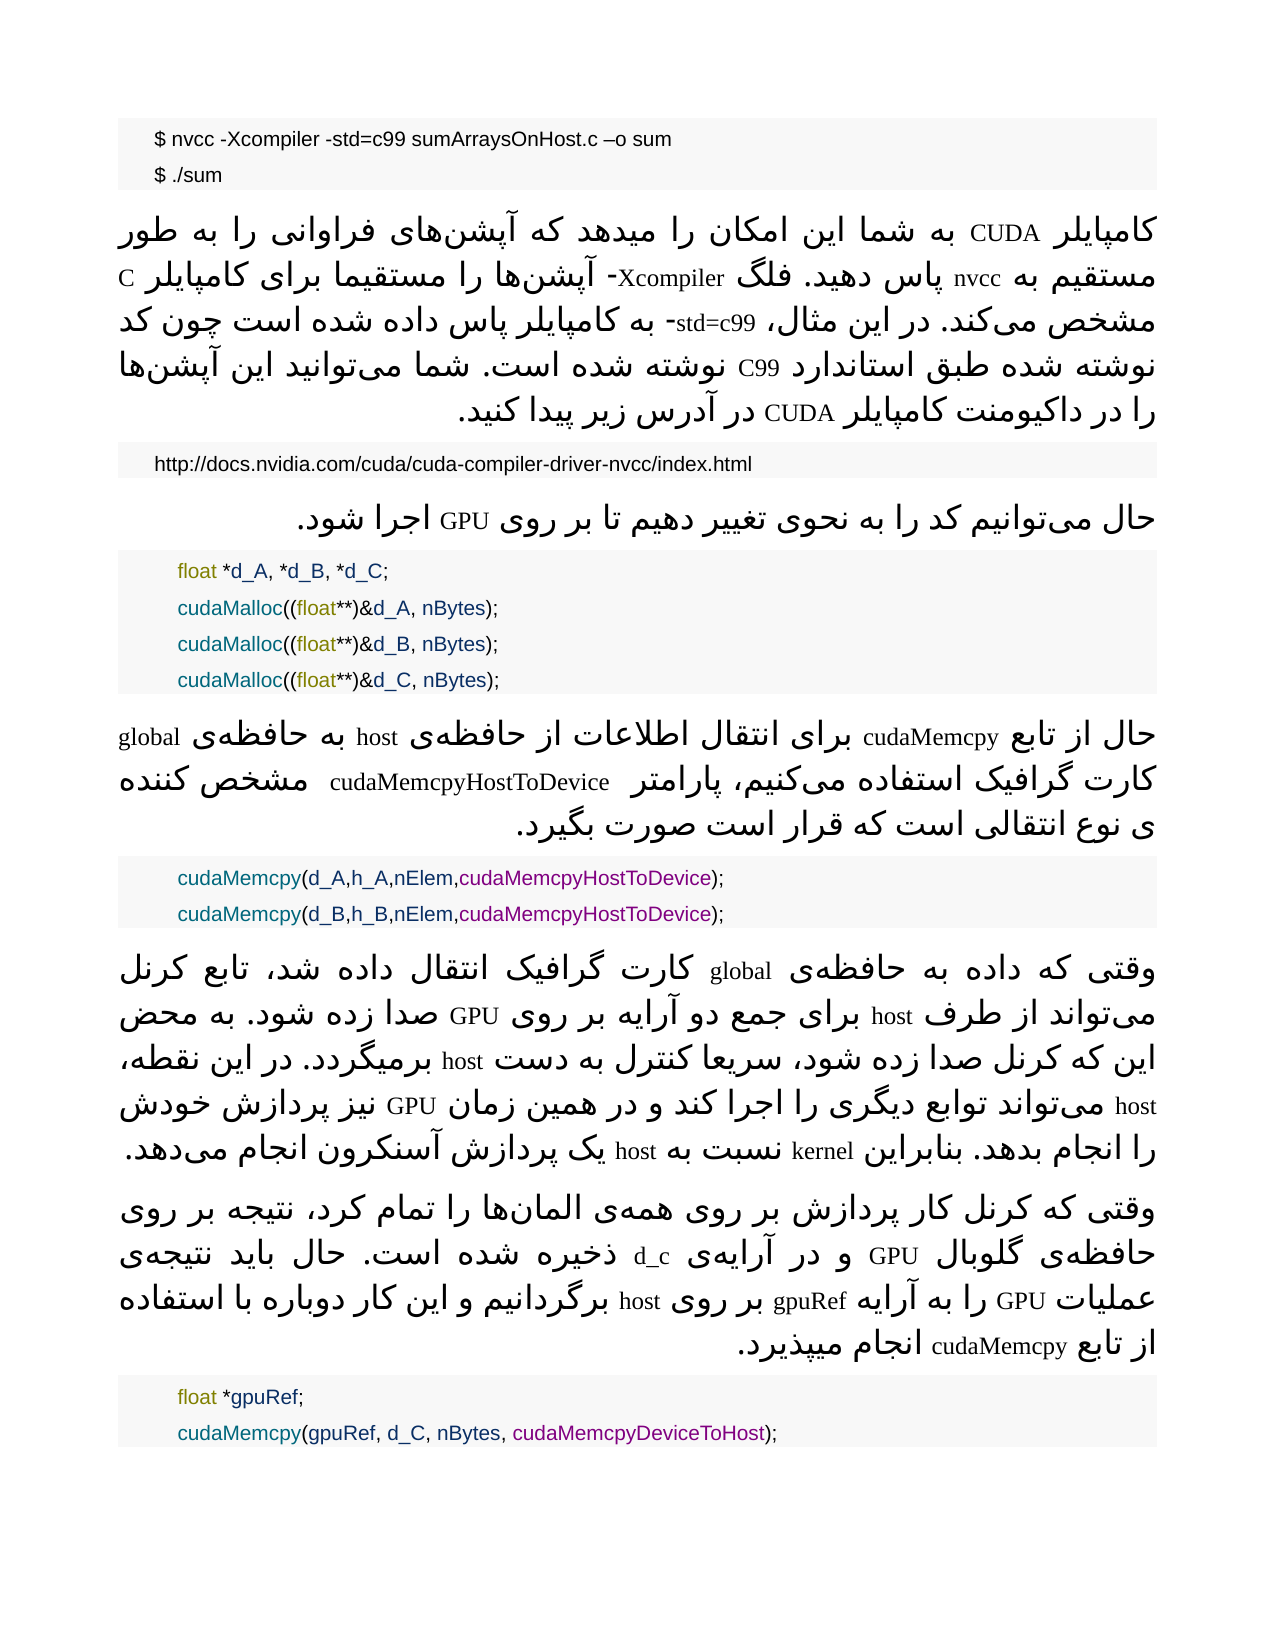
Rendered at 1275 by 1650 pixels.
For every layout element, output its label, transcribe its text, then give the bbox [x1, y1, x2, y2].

text وقتی که داده به حافظه‌ی global کارت گرافیک انتقال داده شد، تابع کرنل می‌تواند از طرف host برای جمع دو آرایه بر روی GPU صدا زده شود. به محض این که کرنل صدا زده شود، سریعا کنترل به دست host برمیگردد. در این نقطه، host می‌تواند توابع دیگری را اجرا کند و در همین زمان GPU نیز پردازش خودش را انجام بدهد. بنابراین kernel نسبت به host یک پردازش آسنکرون انجام می‌دهد. [118, 943, 1157, 1168]
text cudaMalloc((float**)&d_C, nBytes); [118, 658, 1157, 694]
text $ ./sum [118, 154, 1157, 190]
text $ nvcc -Xcompiler -std=c99 sumArraysOnHost.c –o sum [118, 118, 1157, 154]
text کامپایلر CUDA به شما این امکان را میدهد که آپشن‌های فراوانی را به طور مستقیم به nvcc پاس دهید. فلگ Xcompiler- آپشن‌ها را مستقیما برای کامپایلر C مشخص می‌کند. در این مثال، std=c99- به کامپایلر پاس داده شده است چون کد نوشته شده طبق استاندارد C99 نوشته شده است. شما می‌توانید این آپشن‌ها را در داکیومنت کامپایلر CUDA در آدرس زیر پیدا کنید. [118, 205, 1157, 430]
text cudaMalloc((float**)&d_B, nBytes); [118, 622, 1157, 658]
text حال می‌توانیم کد را به نحوی تغییر دهیم تا بر روی GPU اجرا شود. [118, 493, 1157, 538]
text http://docs.nvidia.com/cuda/cuda-compiler-driver-nvcc/index.html [118, 442, 1157, 478]
text وقتی که کرنل کار پردازش بر روی همه‌ی المان‌ها را تمام کرد، نتیجه بر روی حافظه‌ی گلوبال GPU و در آرایه‌ی d_c ذخیره شده است. حال باید نتیجه‌ی عملیات GPU را به آرایه gpuRef بر روی host برگردانیم و این کار دوباره با استفاده از تابع cudaMemcpy انجام میپذیرد. [118, 1183, 1157, 1363]
text cudaMalloc((float**)&d_A, nBytes); [118, 586, 1157, 622]
text حال از تابع cudaMemcpy برای انتقال اطلاعات از حافظه‌ی host به حافظه‌ی global کارت گرافیک استفاده می‌کنیم، پارامتر cudaMemcpyHostToDevice مشخص کننده ی نوع انتقالی است که قرار است صورت بگیرد. [118, 709, 1157, 844]
text cudaMemcpy(d_B,h_B,nElem,cudaMemcpyHostToDevice); [118, 892, 1157, 928]
text float *d_A, *d_B, *d_C; [118, 550, 1157, 586]
text cudaMemcpy(d_A,h_A,nElem,cudaMemcpyHostToDevice); [118, 856, 1157, 892]
text cudaMemcpy(gpuRef, d_C, nBytes, cudaMemcpyDeviceToHost); [118, 1411, 1157, 1447]
text float *gpuRef; [118, 1375, 1157, 1411]
